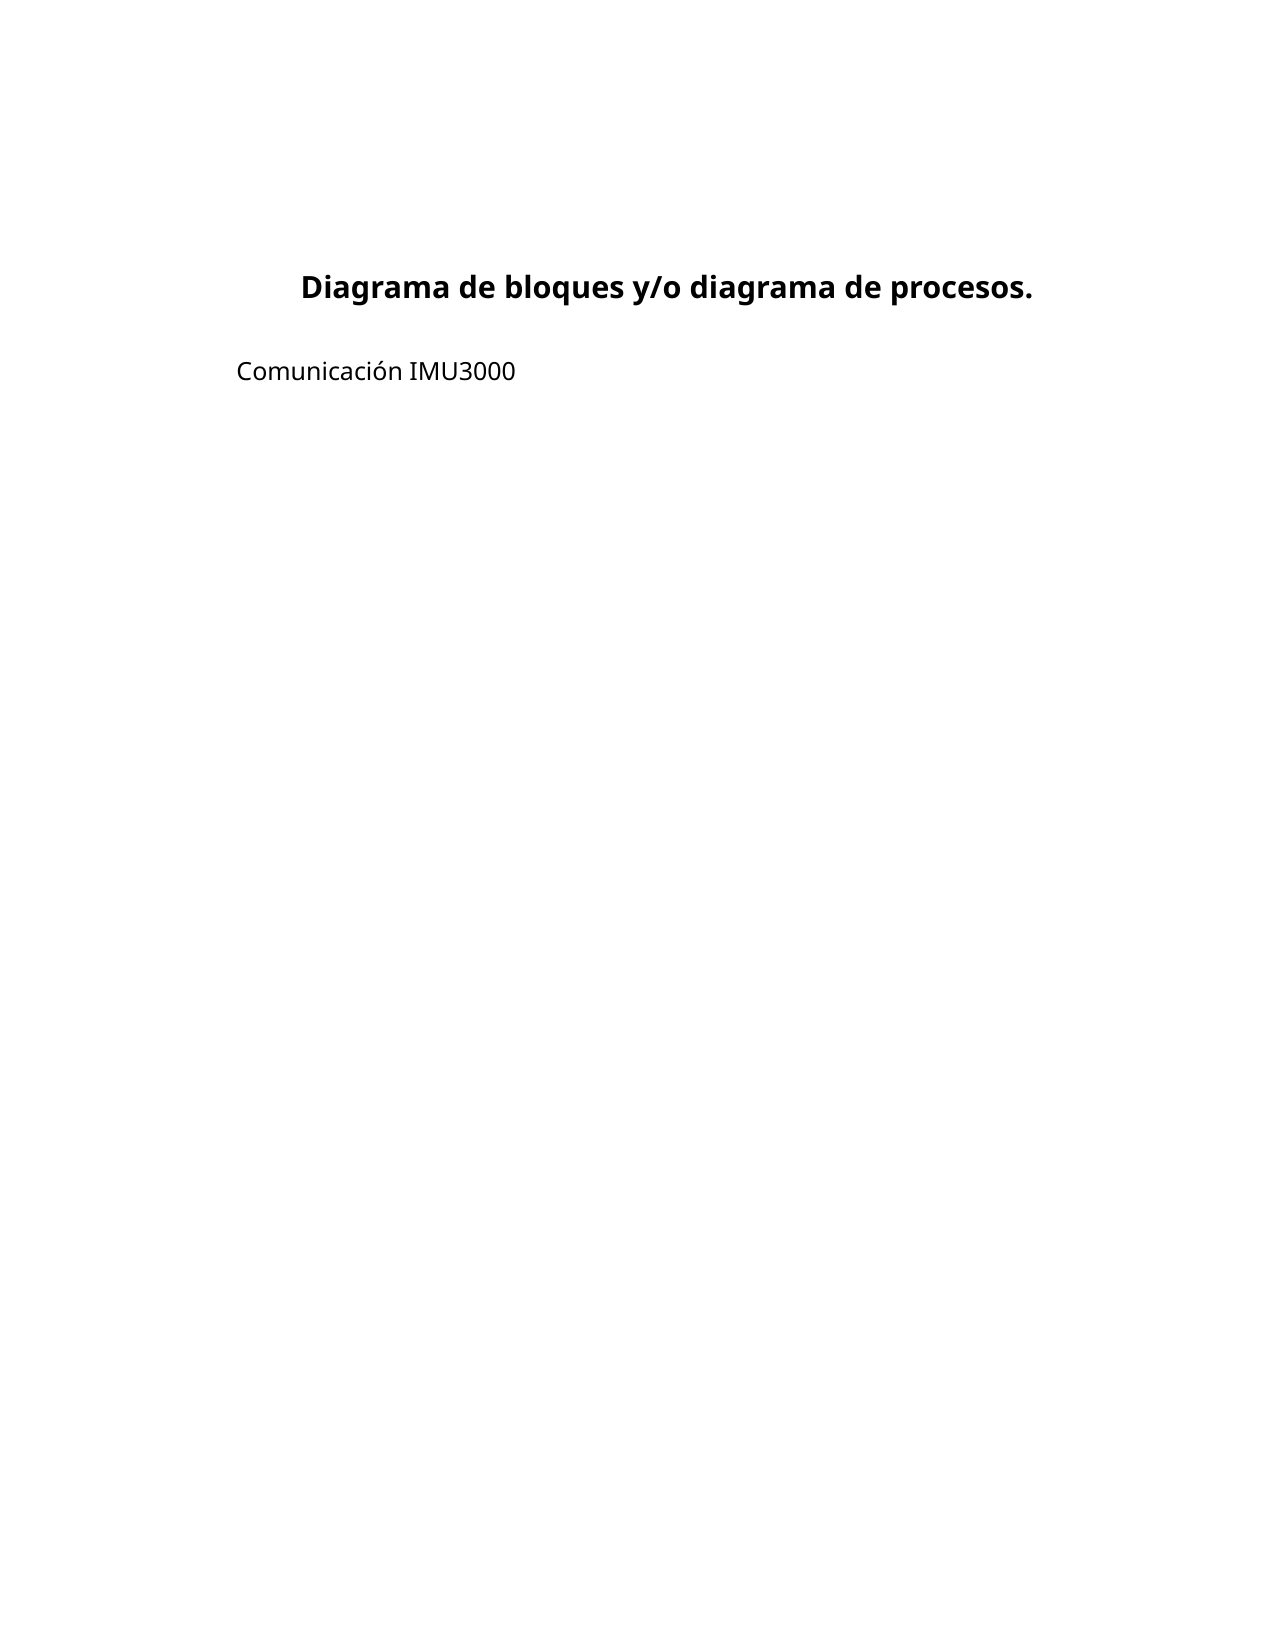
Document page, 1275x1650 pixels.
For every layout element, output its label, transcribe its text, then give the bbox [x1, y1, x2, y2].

subtitle Diagrama de bloques y/o diagrama de procesos. [236, 266, 1098, 307]
text Comunicación IMU3000 [236, 354, 1098, 388]
